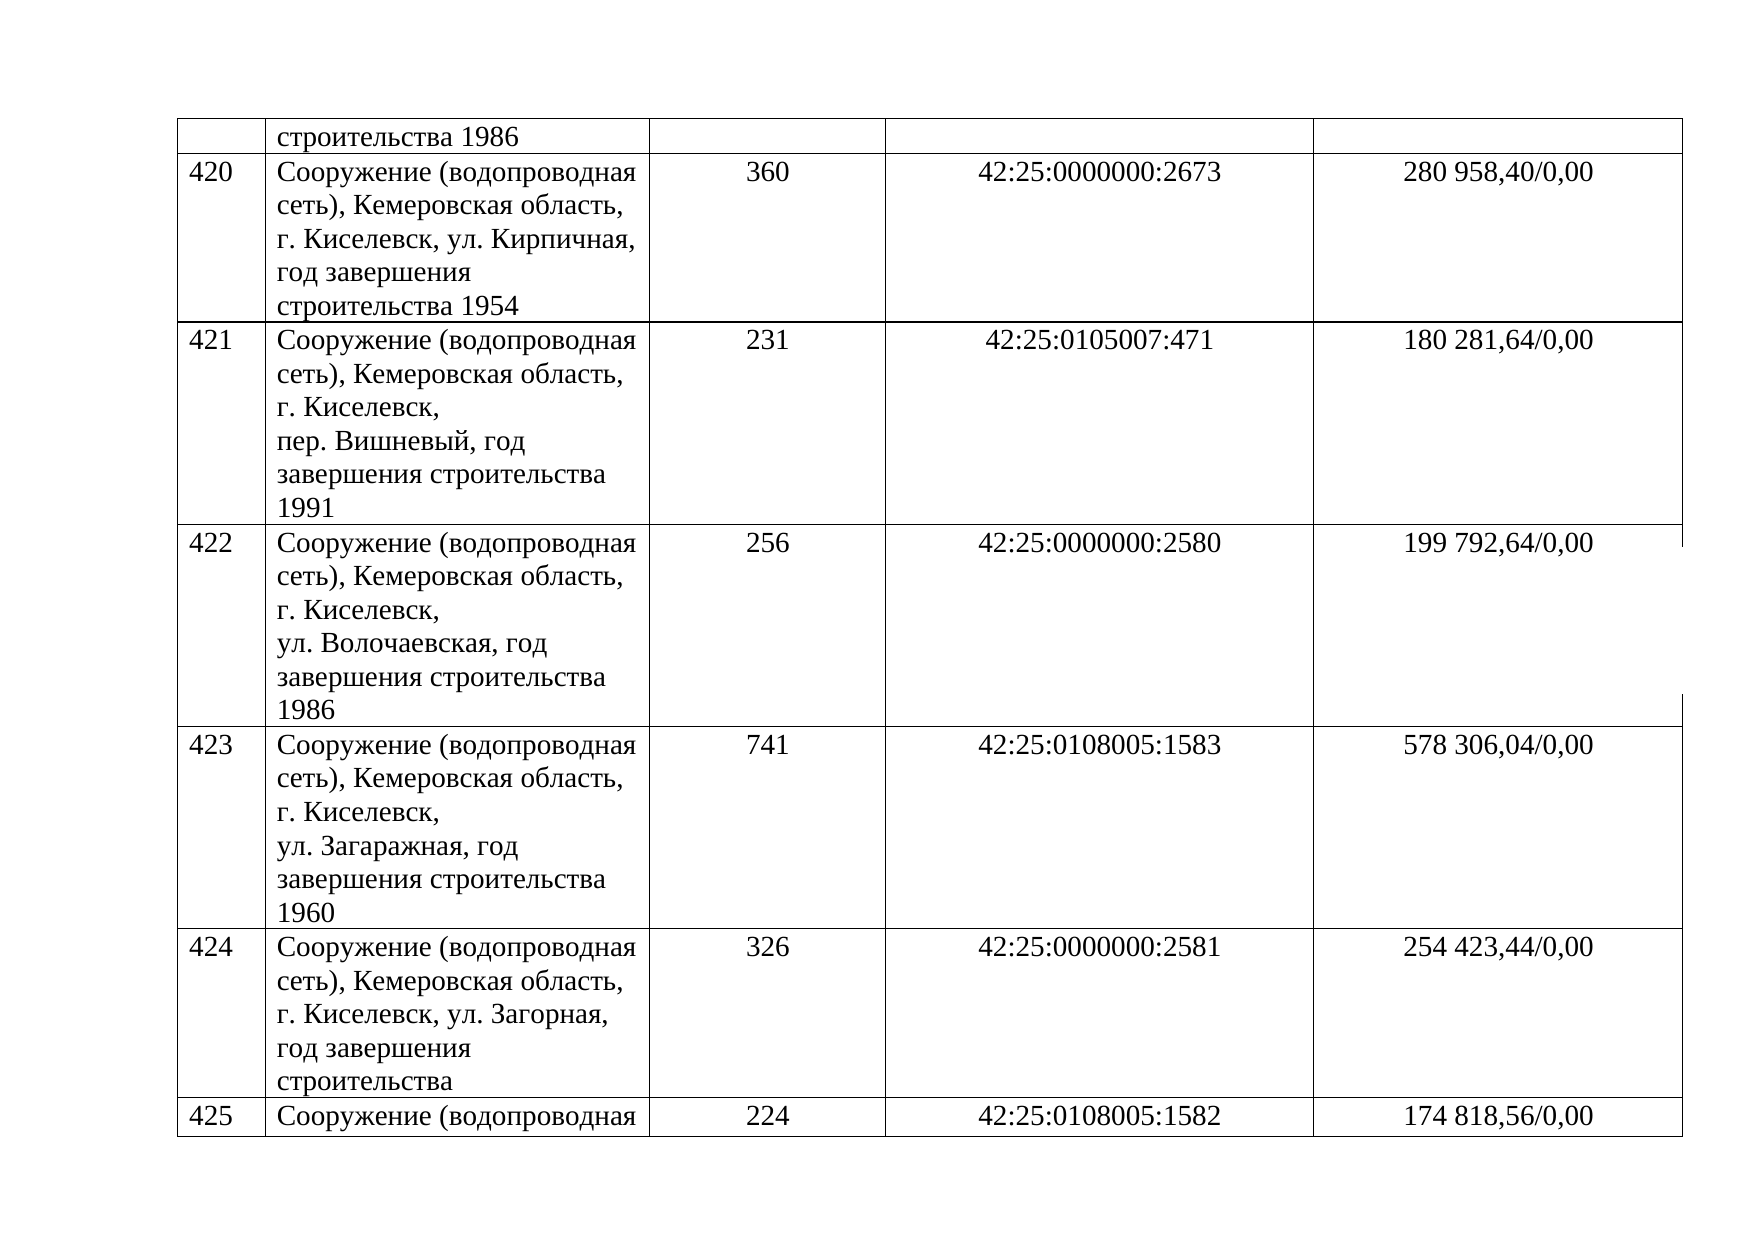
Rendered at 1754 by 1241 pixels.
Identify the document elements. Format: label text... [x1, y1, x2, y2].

table_cell 42:25:0000000:2673 [886, 154, 1313, 321]
table_cell 360 [650, 154, 885, 321]
table_cell 42:25:0000000:2581 [886, 929, 1313, 1097]
table_cell 174 818,56/0,00 [1314, 1098, 1682, 1136]
table_cell Сооружение (водопроводная сеть), Кемеровская область, г. Киселевск, ул. Загаражная, год завершения строительства 1960 [266, 727, 649, 928]
table_cell 420 [178, 154, 265, 321]
table_cell [886, 119, 1313, 153]
table_cell строительства 1986 [266, 119, 649, 153]
table_cell 180 281,64/0,00 [1314, 323, 1682, 524]
table_cell 280 958,40/0,00 [1314, 154, 1682, 321]
table_cell 254 423,44/0,00 [1314, 929, 1682, 1097]
table_cell 42:25:0108005:1583 [886, 727, 1313, 928]
table_cell 326 [650, 929, 885, 1097]
table_cell 741 [650, 727, 885, 928]
table_cell 231 [650, 323, 885, 524]
table_cell [650, 119, 885, 153]
table_cell 42:25:0105007:471 [886, 323, 1313, 524]
table_cell Сооружение (водопроводная сеть), Кемеровская область, г. Киселевск, ул. Волочаевская, год завершения строительства 1986 [266, 525, 649, 726]
table_cell 224 [650, 1098, 885, 1136]
table_cell 424 [178, 929, 265, 1097]
table_cell Сооружение (водопроводная сеть), Кемеровская область, г. Киселевск, ул. Загорная, год завершения строительства [266, 929, 649, 1097]
table_cell 422 [178, 525, 265, 726]
table_cell Сооружение (водопроводная [266, 1098, 649, 1136]
table_cell Сооружение (водопроводная сеть), Кемеровская область, г. Киселевск, пер. Вишневый, год завершения строительства 1991 [266, 323, 649, 524]
table_cell 421 [178, 323, 265, 524]
table_cell 256 [650, 525, 885, 726]
table_cell [1314, 119, 1682, 153]
table_cell Сооружение (водопроводная сеть), Кемеровская область, г. Киселевск, ул. Кирпичная, год завершения строительства 1954 [266, 154, 649, 321]
table_cell 42:25:0000000:2580 [886, 525, 1313, 726]
table_cell 423 [178, 727, 265, 928]
table_cell 199 792,64/0,00 [1314, 525, 1682, 726]
table_cell [178, 119, 265, 153]
table_cell 578 306,04/0,00 [1314, 727, 1682, 928]
table_cell 42:25:0108005:1582 [886, 1098, 1313, 1136]
table_cell 425 [178, 1098, 265, 1136]
